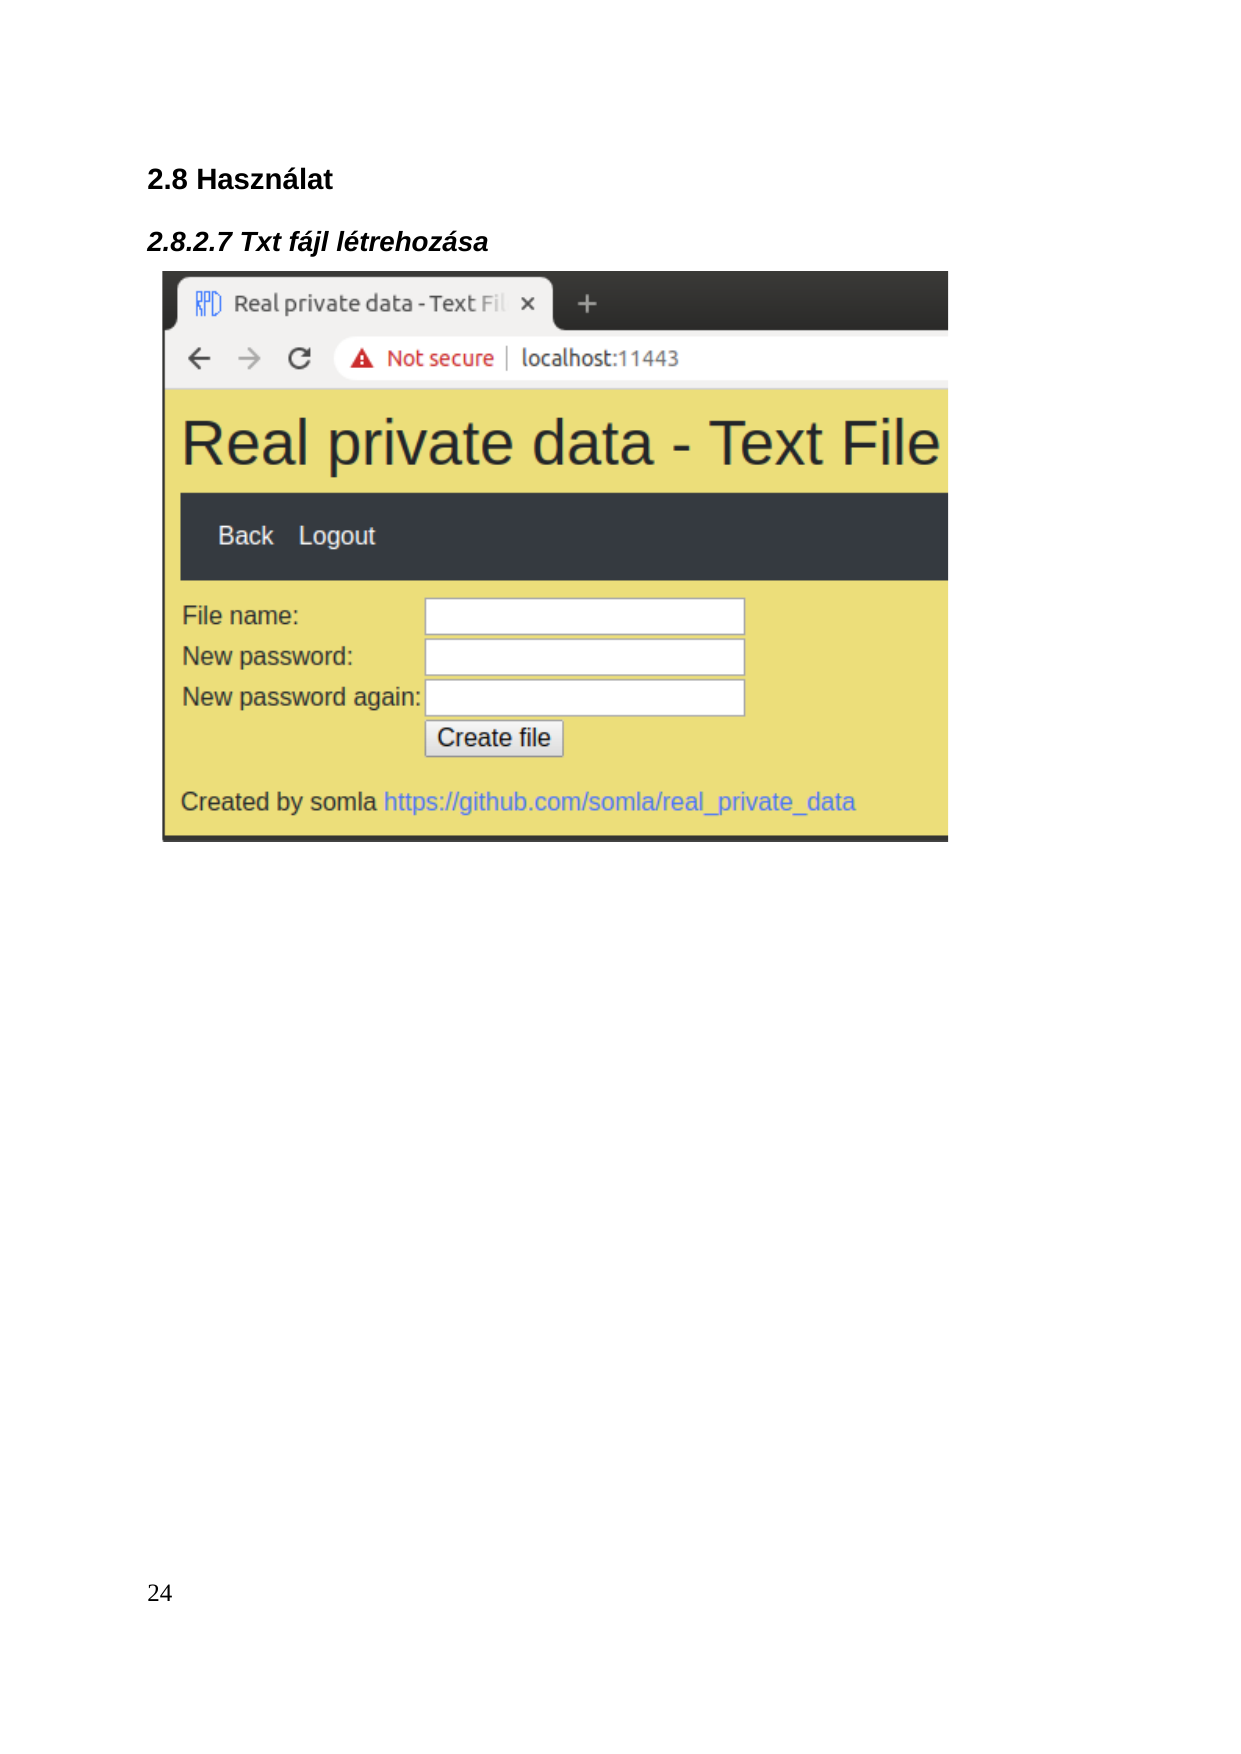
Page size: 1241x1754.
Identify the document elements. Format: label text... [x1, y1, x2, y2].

picture [162, 271, 949, 842]
subtitle Txt fájl létrehozása [147, 225, 1033, 257]
